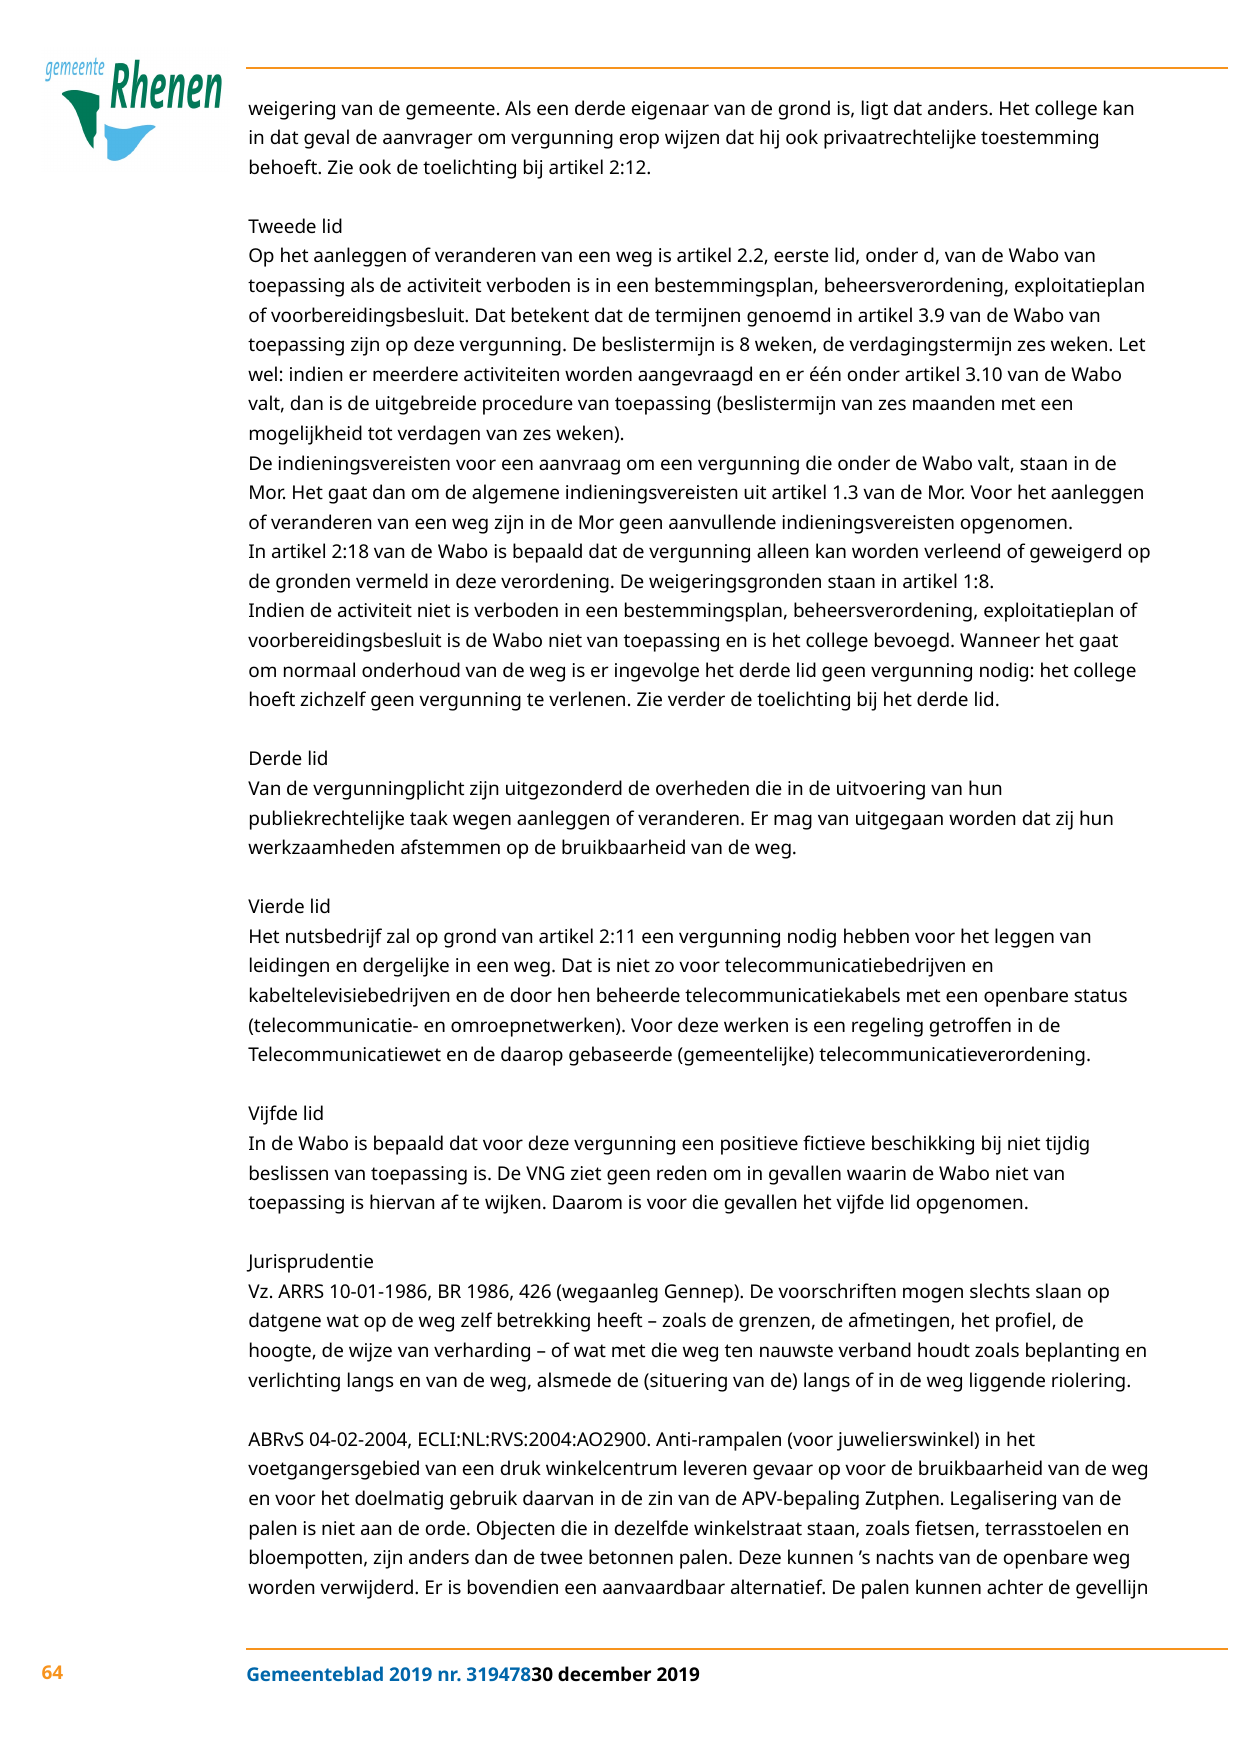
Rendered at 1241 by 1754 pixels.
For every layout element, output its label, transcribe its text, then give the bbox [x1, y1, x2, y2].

text Jurisprudentie [248, 1248, 1152, 1274]
text De indieningsvereisten voor een aanvraag om een vergunning die onder de Wabo valt, staan in de Mor. Het gaat dan om de algemene indieningsvereisten uit artikel 1.3 van de Mor. Voor het aanleggen of veranderen van een weg zijn in de Mor geen aanvullende indieningsvereisten opgenomen. [248, 450, 1152, 535]
text Vierde lid [248, 893, 1152, 919]
text Derde lid [248, 746, 1152, 771]
text Indien de activiteit niet is verboden in een bestemmingsplan, beheersverordening, exploitatieplan of voorbereidingsbesluit is de Wabo niet van toepassing en is het college bevoegd. Wanneer het gaat om normaal onderhoud van de weg is er ingevolge het derde lid geen vergunning nodig: het college hoeft zichzelf geen vergunning te verlenen. Zie verder de toelichting bij het derde lid. [248, 598, 1152, 712]
picture [41, 47, 231, 172]
text Vijfde lid [248, 1101, 1152, 1126]
text Van de vergunningplicht zijn uitgezonderd de overheden die in de uitvoering van hun publiekrechtelijke taak wegen aanleggen of veranderen. Er mag van uitgegaan worden dat zij hun werkzaamheden afstemmen op de bruikbaarheid van de weg. [248, 775, 1152, 860]
text Het nutsbedrijf zal op grond van artikel 2:11 een vergunning nodig hebben voor het leggen van leidingen en dergelijke in een weg. Dat is niet zo voor telecommunicatiebedrijven en kabeltelevisiebedrijven en de door hen beheerde telecommunicatiekabels met een openbare status (telecommunicatie- en omroepnetwerken). Voor deze werken is een regeling getroffen in de Telecommunicatiewet en de daarop gebaseerde (gemeentelijke) telecommunicatieverordening. [248, 923, 1152, 1067]
text Op het aanleggen of veranderen van een weg is artikel 2.2, eerste lid, onder d, van de Wabo van toepassing als de activiteit verboden is in een bestemmingsplan, beheersverordening, exploitatieplan of voorbereidingsbesluit. Dat betekent dat de termijnen genoemd in artikel 3.9 van de Wabo van toepassing zijn op deze vergunning. De beslistermijn is 8 weken, de verdagingstermijn zes weken. Let wel: indien er meerdere activiteiten worden aangevraagd en er één onder artikel 3.10 van de Wabo valt, dan is de uitgebreide procedure van toepassing (beslistermijn van zes maanden met een mogelijkheid tot verdagen van zes weken). [248, 243, 1152, 446]
text In de Wabo is bepaald dat voor deze vergunning een positieve fictieve beschikking bij niet tijdig beslissen van toepassing is. De VNG ziet geen reden om in gevallen waarin de Wabo niet van toepassing is hiervan af te wijken. Daarom is voor die gevallen het vijfde lid opgenomen. [248, 1130, 1152, 1215]
text weigering van de gemeente. Als een derde eigenaar van de grond is, ligt dat anders. Het college kan in dat geval de aanvrager om vergunning erop wijzen dat hij ook privaatrechtelijke toestemming behoeft. Zie ook de toelichting bij artikel 2:12. [248, 95, 1152, 180]
text Vz. ARRS 10-01-1986, BR 1986, 426 (wegaanleg Gennep). De voorschriften mogen slechts slaan op datgene wat op de weg zelf betrekking heeft – zoals de grenzen, de afmetingen, het profiel, de hoogte, de wijze van verharding – of wat met die weg ten nauwste verband houdt zoals beplanting en verlichting langs en van de weg, alsmede de (situering van de) langs of in de weg liggende riolering. [248, 1278, 1152, 1393]
text In artikel 2:18 van de Wabo is bepaald dat de vergunning alleen kan worden verleend of geweigerd op de gronden vermeld in deze verordening. De weigeringsgronden staan in artikel 1:8. [248, 538, 1152, 594]
text ABRvS 04-02-2004, ECLI:NL:RVS:2004:AO2900. Anti-rampalen (voor juwelierswinkel) in het voetgangersgebied van een druk winkelcentrum leveren gevaar op voor de bruikbaarheid van de weg en voor het doelmatig gebruik daarvan in de zin van de APV-bepaling Zutphen. Legalisering van de palen is niet aan de orde. Objecten die in dezelfde winkelstraat staan, zoals fietsen, terrasstoelen en bloempotten, zijn anders dan de twee betonnen palen. Deze kunnen ’s nachts van de openbare weg worden verwijderd. Er is bovendien een aanvaardbaar alternatief. De palen kunnen achter de gevellijn [248, 1426, 1152, 1600]
text Tweede lid [248, 213, 1152, 239]
